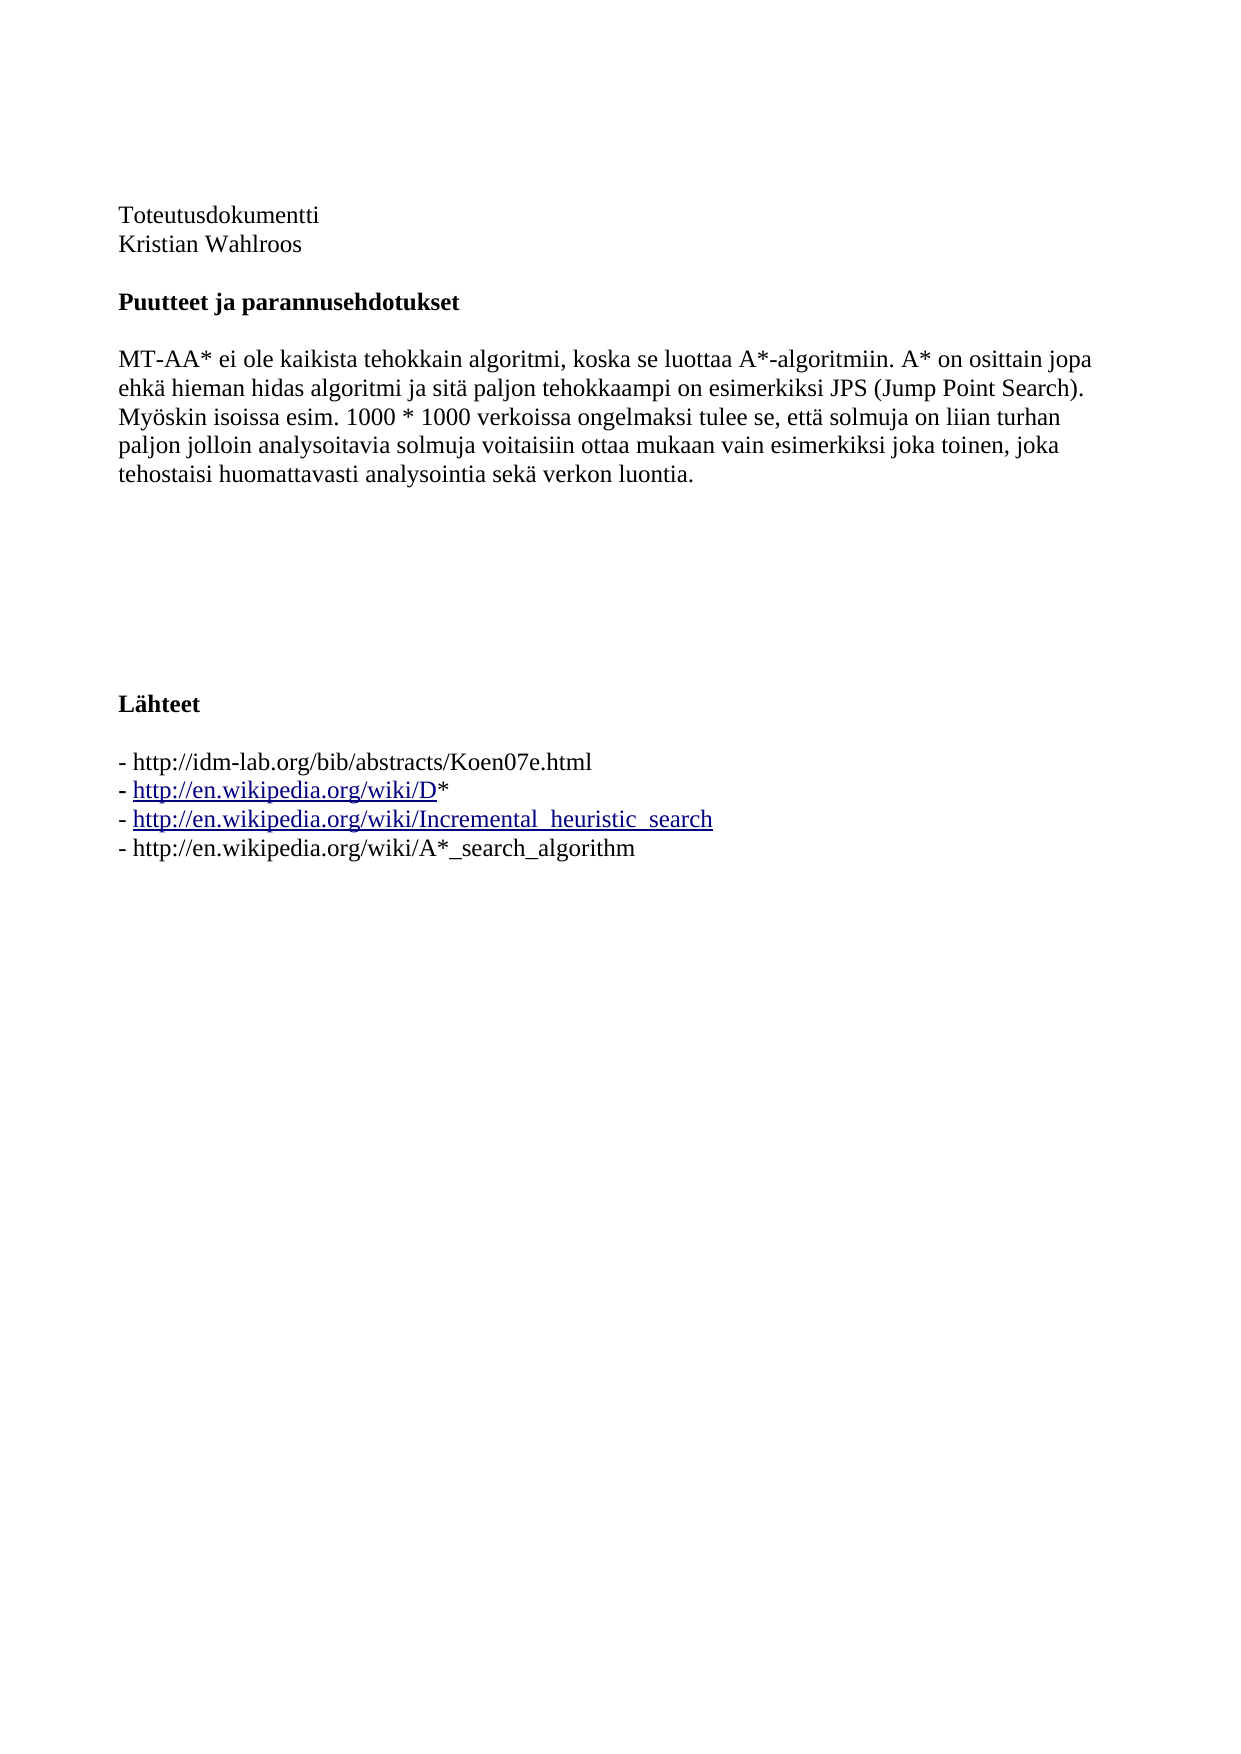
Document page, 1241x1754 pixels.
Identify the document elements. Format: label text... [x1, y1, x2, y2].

text - http://en.wikipedia.org/wiki/A*_search_algorithm [118, 833, 1122, 862]
text - http://en.wikipedia.org/wiki/Incremental_heuristic_search [118, 804, 1122, 833]
text MT-AA* ei ole kaikista tehokkain algoritmi, koska se luottaa A*-algoritmiin. A* on osittain jopa ehkä hieman hidas algoritmi ja sitä paljon tehokkaampi on esimerkiksi JPS (Jump Point Search). Myöskin isoissa esim. 1000 * 1000 verkoissa ongelmaksi tulee se, että solmuja on liian turhan paljon jolloin analysoitavia solmuja voitaisiin ottaa mukaan vain esimerkiksi joka toinen, joka tehostaisi huomattavasti analysointia sekä verkon luontia. [118, 344, 1122, 488]
text Puutteet ja parannusehdotukset [118, 287, 1122, 315]
text - http://idm-lab.org/bib/abstracts/Koen07e.html [118, 747, 1122, 775]
text Lähteet [118, 689, 1122, 718]
text - http://en.wikipedia.org/wiki/D* [118, 775, 1122, 804]
